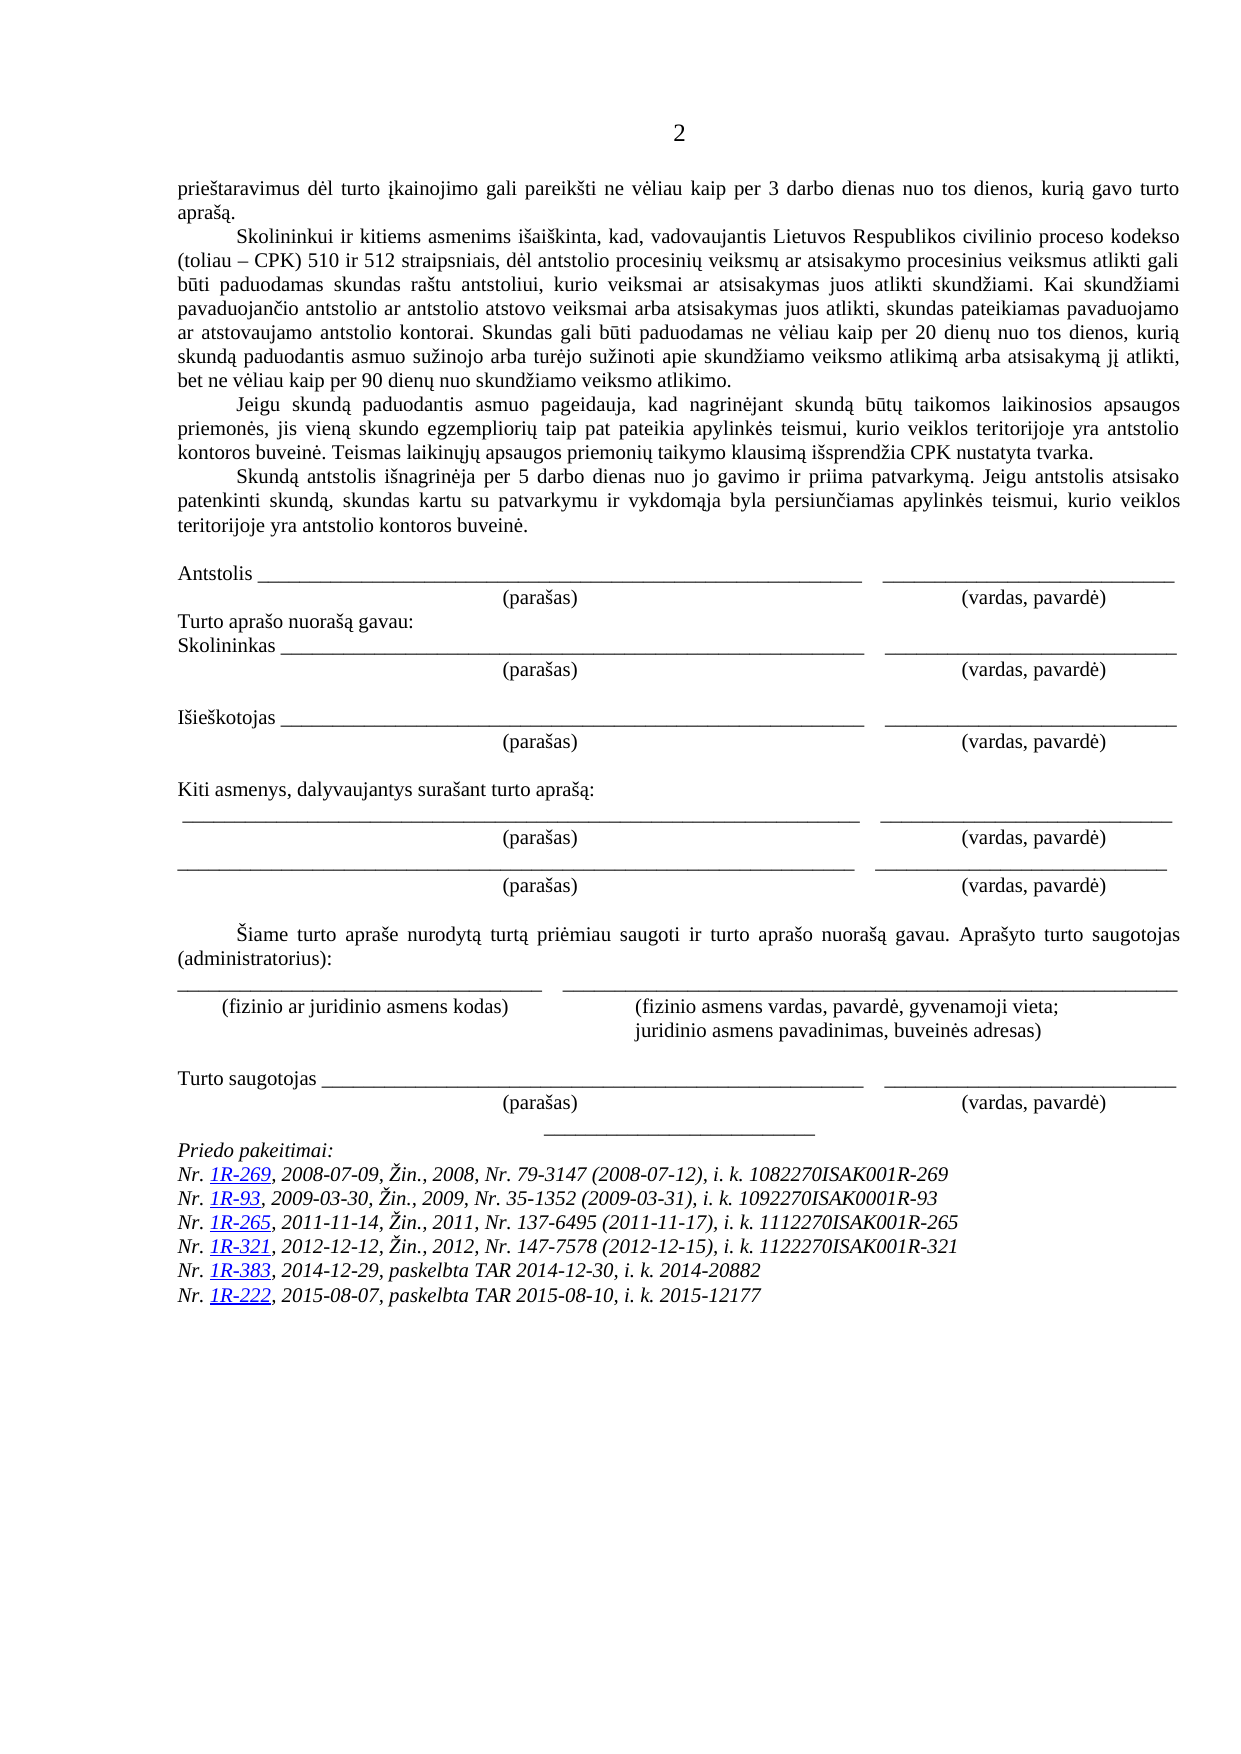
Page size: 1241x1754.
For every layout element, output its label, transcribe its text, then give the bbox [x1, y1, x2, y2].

text Nr. 1R-269, 2008-07-09, Žin., 2008, Nr. 79-3147 (2008-07-12), i. k. 1082270ISAK001R-269 [177, 1162, 1181, 1186]
text Kiti asmenys, dalyvaujantys surašant turto aprašą: [177, 777, 1181, 801]
text Turto aprašo nuorašą gavau: [177, 609, 1181, 633]
text prieštaravimus dėl turto įkainojimo gali pareikšti ne vėliau kaip per 3 darbo dienas nuo tos dienos, kurią gavo turto aprašą. [177, 176, 1181, 224]
text ___________________________________ ___________________________________________________________ [177, 970, 1181, 994]
text (parašas) (vardas, pavardė) [177, 657, 1181, 681]
text (parašas) (vardas, pavardė) [177, 1090, 1181, 1114]
text Antstolis __________________________________________________________ ____________________________ [177, 561, 1181, 585]
text (fizinio ar juridinio asmens kodas) (fizinio asmens vardas, pavardė, gyvenamoji vieta; [177, 994, 1181, 1018]
text Priedo pakeitimai: [177, 1138, 1181, 1162]
text Nr. 1R-265, 2011-11-14, Žin., 2011, Nr. 137-6495 (2011-11-17), i. k. 1112270ISAK001R-265 [177, 1210, 1181, 1234]
text Nr. 1R-93, 2009-03-30, Žin., 2009, Nr. 35-1352 (2009-03-31), i. k. 1092270ISAK0001R-93 [177, 1186, 1181, 1210]
text Nr. 1R-321, 2012-12-12, Žin., 2012, Nr. 147-7578 (2012-12-15), i. k. 1122270ISAK001R-321 [177, 1234, 1181, 1258]
text Skolininkui ir kitiems asmenims išaiškinta, kad, vadovaujantis Lietuvos Respublikos civilinio proceso kodekso (toliau – CPK) 510 ir 512 straipsniais, dėl antstolio procesinių veiksmų ar atsisakymo procesinius veiksmus atlikti gali būti paduodamas skundas raštu antstoliui, kurio veiksmai ar atsisakymas juos atlikti skundžiami. Kai skundžiami pavaduojančio antstolio ar antstolio atstovo veiksmai arba atsisakymas juos atlikti, skundas pateikiamas pavaduojamo ar atstovaujamo antstolio kontorai. Skundas gali būti paduodamas ne vėliau kaip per 20 dienų nuo tos dienos, kurią skundą paduodantis asmuo sužinojo arba turėjo sužinoti apie skundžiamo veiksmo atlikimą arba atsisakymą jį atlikti, bet ne vėliau kaip per 90 dienų nuo skundžiamo veiksmo atlikimo. [177, 224, 1181, 392]
text Nr. 1R-222, 2015-08-07, paskelbta TAR 2015-08-10, i. k. 2015-12177 [177, 1282, 1181, 1307]
text Skolininkas ________________________________________________________ ____________________________ [177, 633, 1181, 657]
text Skundą antstolis išnagrinėja per 5 darbo dienas nuo jo gavimo ir priima patvarkymą. Jeigu antstolis atsisako patenkinti skundą, skundas kartu su patvarkymu ir vykdomąja byla persiunčiamas apylinkės teismui, kurio veiklos teritorijoje yra antstolio kontoros buveinė. [177, 464, 1181, 537]
text Nr. 1R-383, 2014-12-29, paskelbta TAR 2014-12-30, i. k. 2014-20882 [177, 1258, 1181, 1282]
text Jeigu skundą paduodantis asmuo pageidauja, kad nagrinėjant skundą būtų taikomos laikinosios apsaugos priemonės, jis vieną skundo egzempliorių taip pat pateikia apylinkės teismui, kurio veiklos teritorijoje yra antstolio kontoros buveinė. Teismas laikinųjų apsaugos priemonių taikymo klausimą išsprendžia CPK nustatyta tvarka. [177, 392, 1181, 464]
text (parašas) (vardas, pavardė) [177, 873, 1181, 897]
text juridinio asmens pavadinimas, buveinės adresas) [177, 1018, 1181, 1042]
text Šiame turto apraše nurodytą turtą priėmiau saugoti ir turto aprašo nuorašą gavau. Aprašyto turto saugotojas (administratorius): [177, 922, 1181, 970]
text Išieškotojas ________________________________________________________ ____________________________ [177, 705, 1181, 729]
text Turto saugotojas ____________________________________________________ ____________________________ [177, 1066, 1181, 1090]
text (parašas) (vardas, pavardė) [177, 729, 1181, 753]
text _________________________________________________________________ ____________________________ [177, 801, 1181, 825]
text (parašas) (vardas, pavardė) [177, 585, 1181, 609]
text _________________________________________________________________ ____________________________ [177, 849, 1181, 873]
text __________________________ [177, 1114, 1181, 1138]
text (parašas) (vardas, pavardė) [177, 825, 1181, 849]
